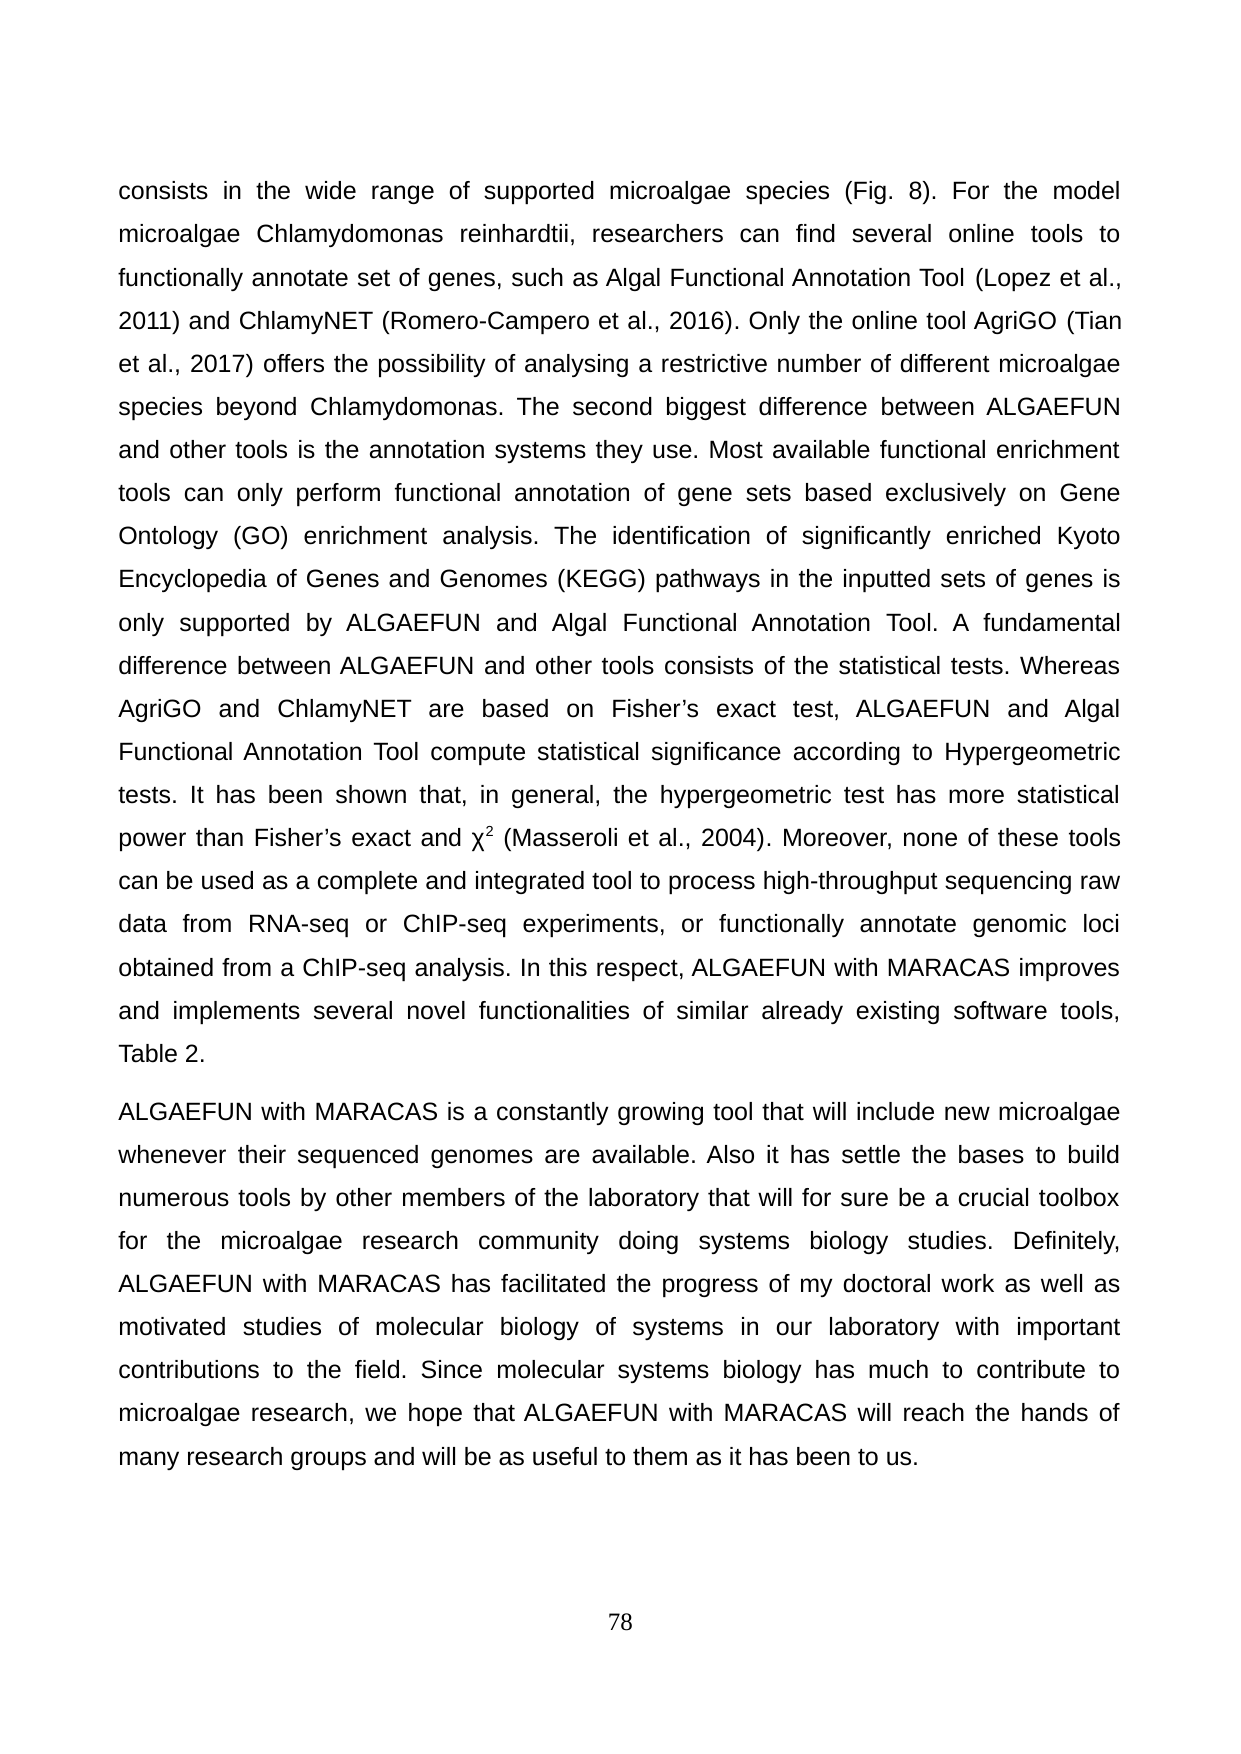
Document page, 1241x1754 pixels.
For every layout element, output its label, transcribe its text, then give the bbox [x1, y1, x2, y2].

text ALGAEFUN with MARACAS is a constantly growing tool that will include new microalgae whenever their sequenced genomes are available. Also it has settle the bases to build numerous tools by other members of the laboratory that will for sure be a crucial toolbox for the microalgae research community doing systems biology studies. Definitely, ALGAEFUN with MARACAS has facilitated the progress of my doctoral work as well as motivated studies of molecular biology of systems in our laboratory with important contributions to the field. Since molecular systems biology has much to contribute to microalgae research, we hope that ALGAEFUN with MARACAS will reach the hands of many research groups and will be as useful to them as it has been to us. [118, 1097, 1122, 1470]
text consists in the wide range of supported microalgae species (Fig. 8). For the model microalgae Chlamydomonas reinhardtii, researchers can find several online tools to functionally annotate set of genes, such as Algal Functional Annotation Tool (Lopez et al., 2011)⁠ and ChlamyNET (Romero-Campero et al., 2016)⁠. Only the online tool AgriGO (Tian et al., 2017)⁠ offers the possibility of analysing a restrictive number of different microalgae species beyond Chlamydomonas. The second biggest difference between ALGAEFUN and other tools is the annotation systems they use. Most available functional enrichment tools can only perform functional annotation of gene sets based exclusively on Gene Ontology (GO) enrichment analysis. The identification of significantly enriched Kyoto Encyclopedia of Genes and Genomes (KEGG) pathways in the inputted sets of genes is only supported by ALGAEFUN and Algal Functional Annotation Tool. A fundamental difference between ALGAEFUN and other tools consists of the statistical tests. Whereas AgriGO and ChlamyNET are based on Fisher’s exact test, ALGAEFUN and Algal Functional Annotation Tool compute statistical significance according to Hypergeometric tests. It has been shown that, in general, the hypergeometric test has more statistical power than Fisher’s exact and χ2 (Masseroli et al., 2004)⁠. Moreover, none of these tools can be used as a complete and integrated tool to process high-throughput sequencing raw data from RNA-seq or ChIP-seq experiments, or functionally annotate genomic loci obtained from a ChIP-seq analysis. In this respect, ALGAEFUN with MARACAS improves and implements several novel functionalities of similar already existing software tools, Table 2. [118, 176, 1122, 1068]
